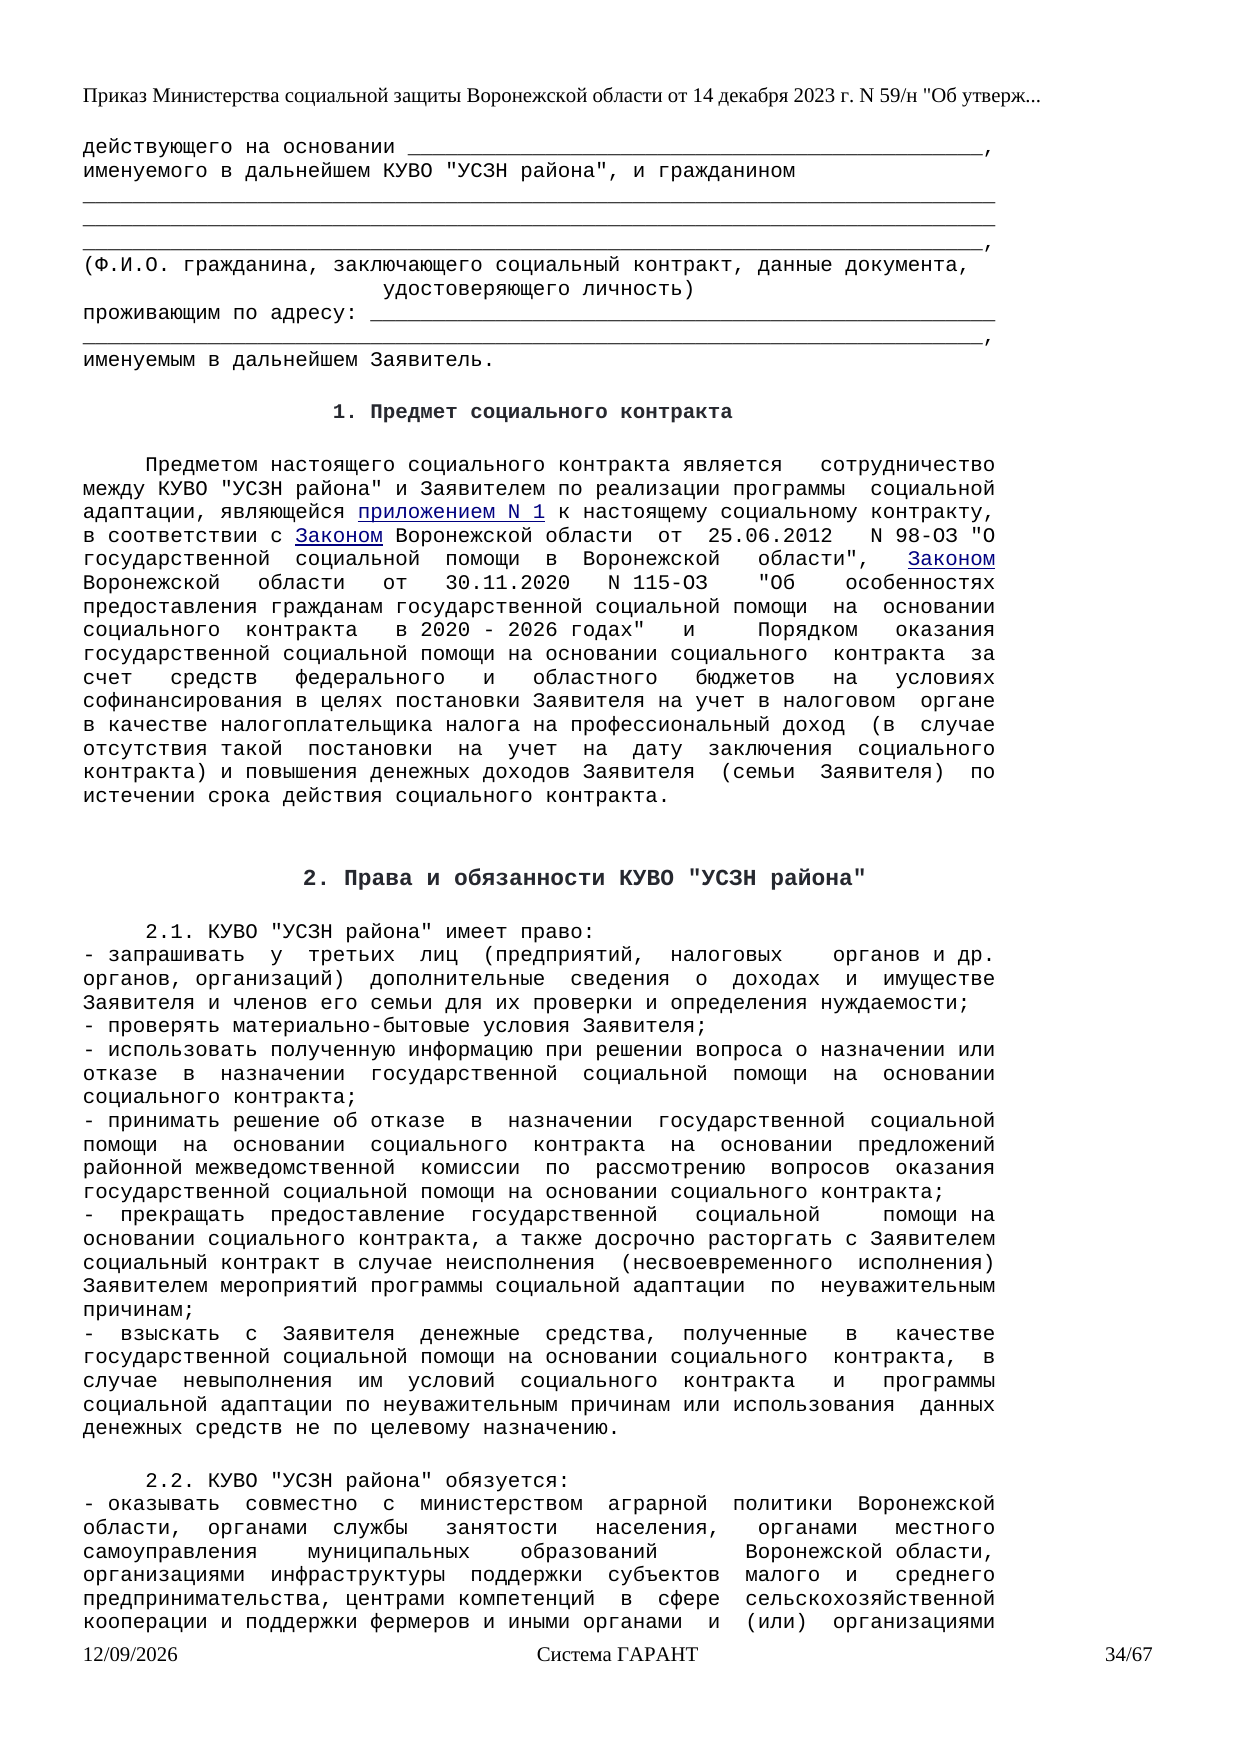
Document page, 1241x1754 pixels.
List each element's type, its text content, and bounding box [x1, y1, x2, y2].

text 2. Права и обязанности КУВО "УСЗН района" [83, 866, 1157, 892]
text случае невыполнения им условий социального контракта и программы [83, 1370, 1157, 1394]
text причинам; [83, 1299, 1157, 1323]
text Заявителя и членов его семьи для их проверки и определения нуждаемости; [83, 992, 1157, 1015]
text социального контракта в 2020 - 2026 годах" и Порядком оказания [83, 619, 1157, 643]
text 2.1. КУВО "УСЗН района" имеет право: [83, 921, 1157, 944]
text социального контракта; [83, 1086, 1157, 1110]
text - оказывать совместно с министерством аграрной политики Воронежской [83, 1493, 1157, 1517]
text _________________________________________________________________________ [83, 207, 1157, 231]
text _________________________________________________________________________ [83, 183, 1157, 207]
text ________________________________________________________________________, [83, 231, 1157, 254]
text основании социального контракта, а также досрочно расторгать с Заявителем [83, 1228, 1157, 1252]
text самоуправления муниципальных образований Воронежской области, [83, 1541, 1157, 1564]
text предпринимательства, центрами компетенций в сфере сельскохозяйственной [83, 1588, 1157, 1612]
text органов, организаций) дополнительные сведения о доходах и имуществе [83, 968, 1157, 992]
text в качестве налогоплательщика налога на профессиональный доход (в случае [83, 714, 1157, 738]
text проживающим по адресу: __________________________________________________ [83, 302, 1157, 325]
text денежных средств не по целевому назначению. [83, 1417, 1157, 1441]
text предоставления гражданам государственной социальной помощи на основании [83, 596, 1157, 619]
text Предметом настоящего социального контракта является сотрудничество [83, 454, 1157, 477]
text - запрашивать у третьих лиц (предприятий, налоговых органов и др. [83, 944, 1157, 968]
text адаптации, являющейся приложением N 1 к настоящему социальному контракту, [83, 501, 1157, 525]
text - прекращать предоставление государственной социальной помощи на [83, 1204, 1157, 1228]
text софинансирования в целях постановки Заявителя на учет в налоговом органе [83, 690, 1157, 714]
text 1. Предмет социального контракта [83, 401, 1157, 425]
text социальной адаптации по неуважительным причинам или использования данных [83, 1394, 1157, 1417]
text Воронежской области от 30.11.2020 N 115-ОЗ "Об особенностях [83, 572, 1157, 596]
text государственной социальной помощи на основании социального контракта; [83, 1181, 1157, 1204]
text - взыскать с Заявителя денежные средства, полученные в качестве [83, 1323, 1157, 1346]
text - принимать решение об отказе в назначении государственной социальной [83, 1110, 1157, 1133]
text организациями инфраструктуры поддержки субъектов малого и среднего [83, 1564, 1157, 1588]
text отказе в назначении государственной социальной помощи на основании [83, 1063, 1157, 1086]
text - использовать полученную информацию при решении вопроса о назначении или [83, 1039, 1157, 1063]
text 2.2. КУВО "УСЗН района" обязуется: [83, 1470, 1157, 1493]
text (Ф.И.О. гражданина, заключающего социальный контракт, данные документа, [83, 254, 1157, 278]
text помощи на основании социального контракта на основании предложений [83, 1133, 1157, 1157]
text удостоверяющего личность) [83, 278, 1157, 302]
text государственной социальной помощи на основании социального контракта, в [83, 1346, 1157, 1370]
text государственной социальной помощи на основании социального контракта за [83, 643, 1157, 667]
text - проверять материально-бытовые условия Заявителя; [83, 1015, 1157, 1039]
text отсутствия такой постановки на учет на дату заключения социального [83, 738, 1157, 761]
text государственной социальной помощи в Воронежской области", Законом [83, 548, 1157, 572]
text между КУВО "УСЗН района" и Заявителем по реализации программы социальной [83, 477, 1157, 501]
text именуемого в дальнейшем КУВО "УСЗН района", и гражданином [83, 160, 1157, 183]
text именуемым в дальнейшем Заявитель. [83, 349, 1157, 373]
text кооперации и поддержки фермеров и иными органами и (или) организациями [83, 1612, 1157, 1635]
text контракта) и повышения денежных доходов Заявителя (семьи Заявителя) по [83, 761, 1157, 785]
text истечении срока действия социального контракта. [83, 785, 1157, 808]
text в соответствии с Законом Воронежской области от 25.06.2012 N 98-ОЗ "О [83, 525, 1157, 548]
text действующего на основании ______________________________________________, [83, 136, 1157, 160]
text области, органами службы занятости населения, органами местного [83, 1517, 1157, 1541]
text счет средств федерального и областного бюджетов на условиях [83, 667, 1157, 690]
text районной межведомственной комиссии по рассмотрению вопросов оказания [83, 1157, 1157, 1181]
text ________________________________________________________________________, [83, 325, 1157, 349]
text социальный контракт в случае неисполнения (несвоевременного исполнения) [83, 1252, 1157, 1275]
text Заявителем мероприятий программы социальной адаптации по неуважительным [83, 1275, 1157, 1299]
